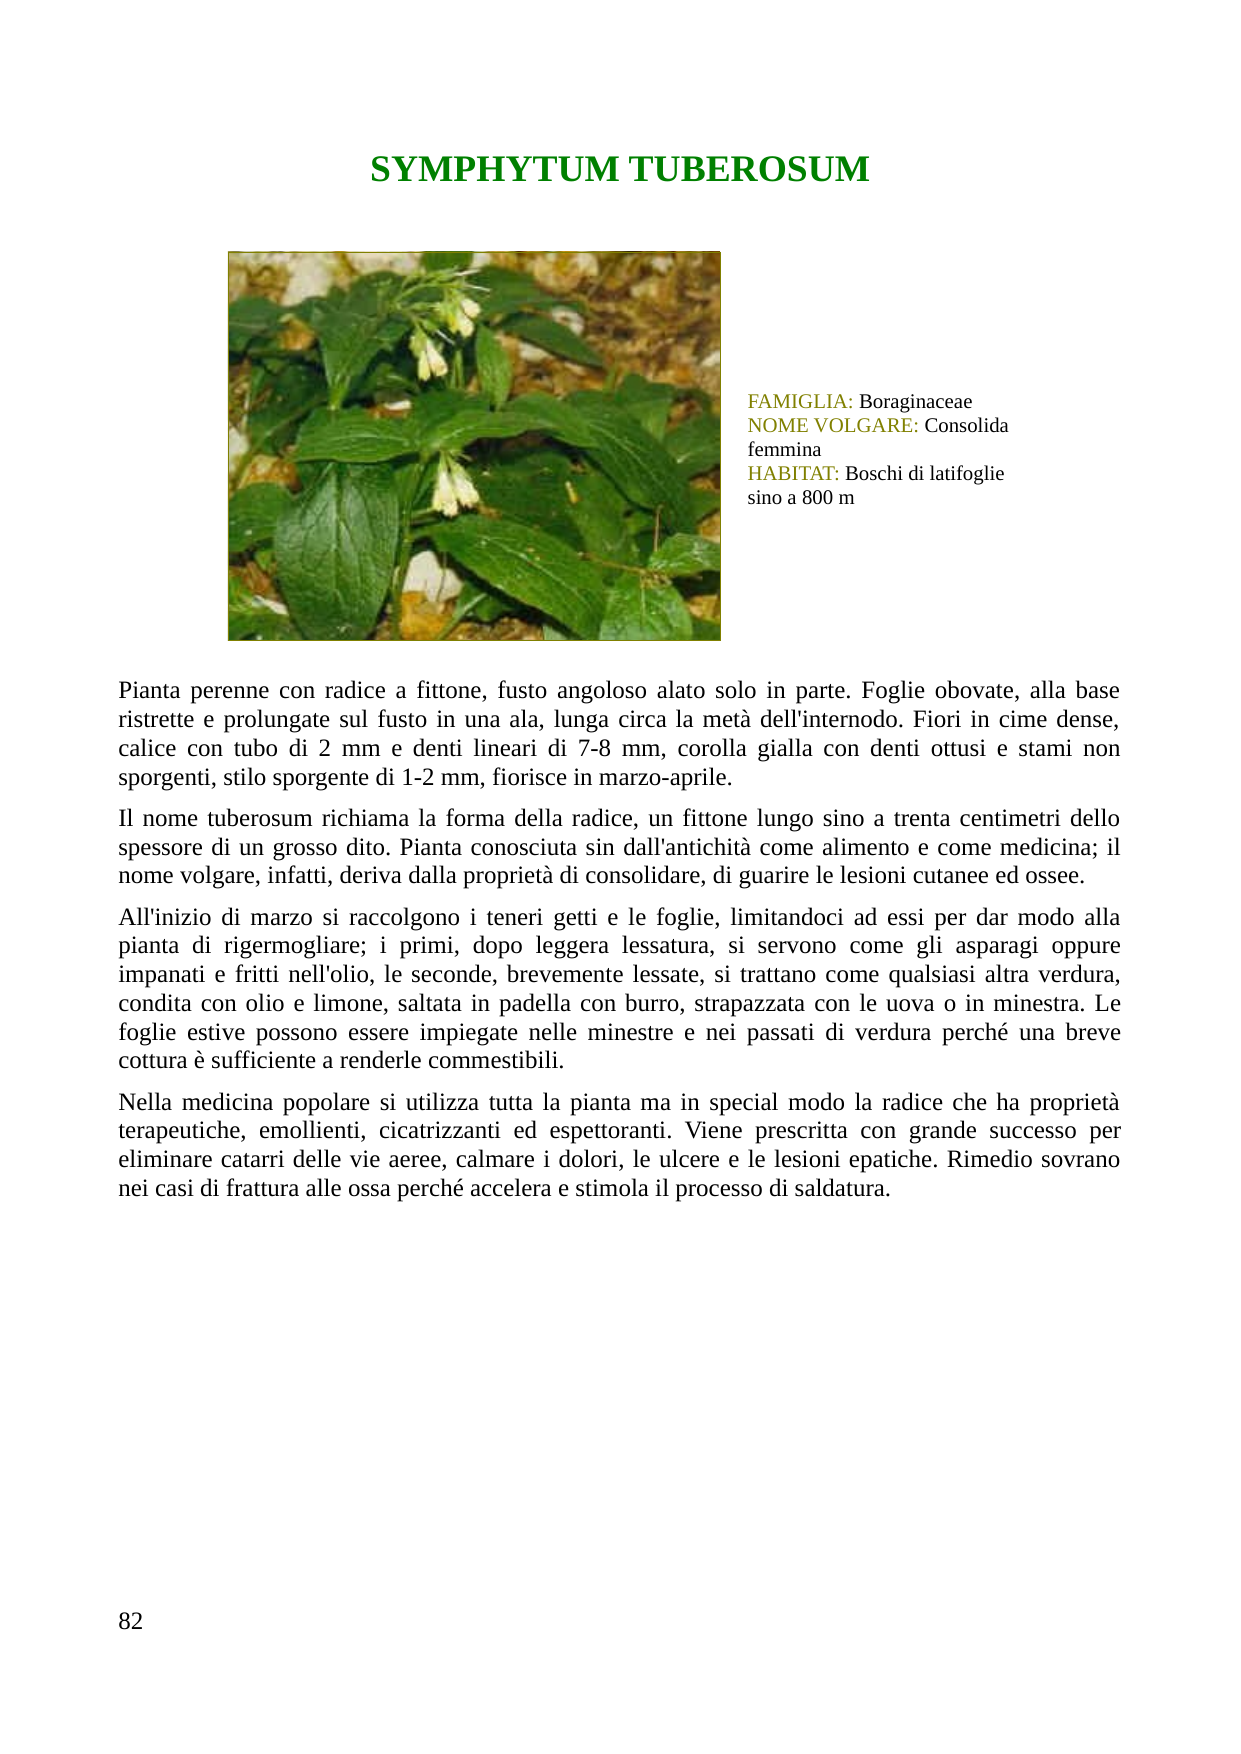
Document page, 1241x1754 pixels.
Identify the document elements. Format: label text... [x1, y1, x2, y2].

text All'inizio di marzo si raccolgono i teneri getti e le foglie, limitandoci ad essi per dar modo alla pianta di rigermogliare; i primi, dopo leggera lessatura, si servono come gli asparagi oppure impanati e fritti nell'olio, le seconde, brevemente lessate, si trattano come qualsiasi altra verdura, condita con olio e limone, saltata in padella con burro, strapazzata con le uova o in minestra. Le foglie estive possono essere impiegate nelle minestre e nei passati di verdura perché una breve cottura è sufficiente a renderle commestibili. [118, 902, 1122, 1074]
text Nella medicina popolare si utilizza tutta la pianta ma in special modo la radice che ha proprietà terapeutiche, emollienti, cicatrizzanti ed espettoranti. Viene prescritta con grande successo per eliminare catarri delle vie aeree, calmare i dolori, le ulcere e le lesioni epatiche. Rimedio sovrano nei casi di frattura alle ossa perché accelera e stimola il processo di saldatura. [118, 1087, 1122, 1202]
text Pianta perenne con radice a fittone, fusto angoloso alato solo in parte. Foglie obovate, alla base ristrette e prolungate sul fusto in una ala, lunga circa la metà dell'internodo. Fiori in cime dense, calice con tubo di 2 mm e denti lineari di 7-8 mm, corolla gialla con denti ottusi e stami non sporgenti, stilo sporgente di 1-2 mm, fiorisce in marzo-aprile. [118, 676, 1122, 791]
picture [229, 253, 720, 640]
text Il nome tuberosum richiama la forma della radice, un fittone lungo sino a trenta centimetri dello spessore di un grosso dito. Pianta conosciuta sin dall'antichità come alimento e come medicina; il nome volgare, infatti, deriva dalla proprietà di consolidare, di guarire le lesioni cutanee ed ossee. [118, 803, 1122, 889]
table_header SYMPHYTUM TUBEROSUM [222, 147, 1018, 252]
table_cell [222, 252, 747, 676]
table_cell FAMIGLIA: Boraginaceae NOME VOLGARE: Consolida femmina HABITAT: Boschi di latifoglie sino a 800 m [748, 252, 1018, 676]
